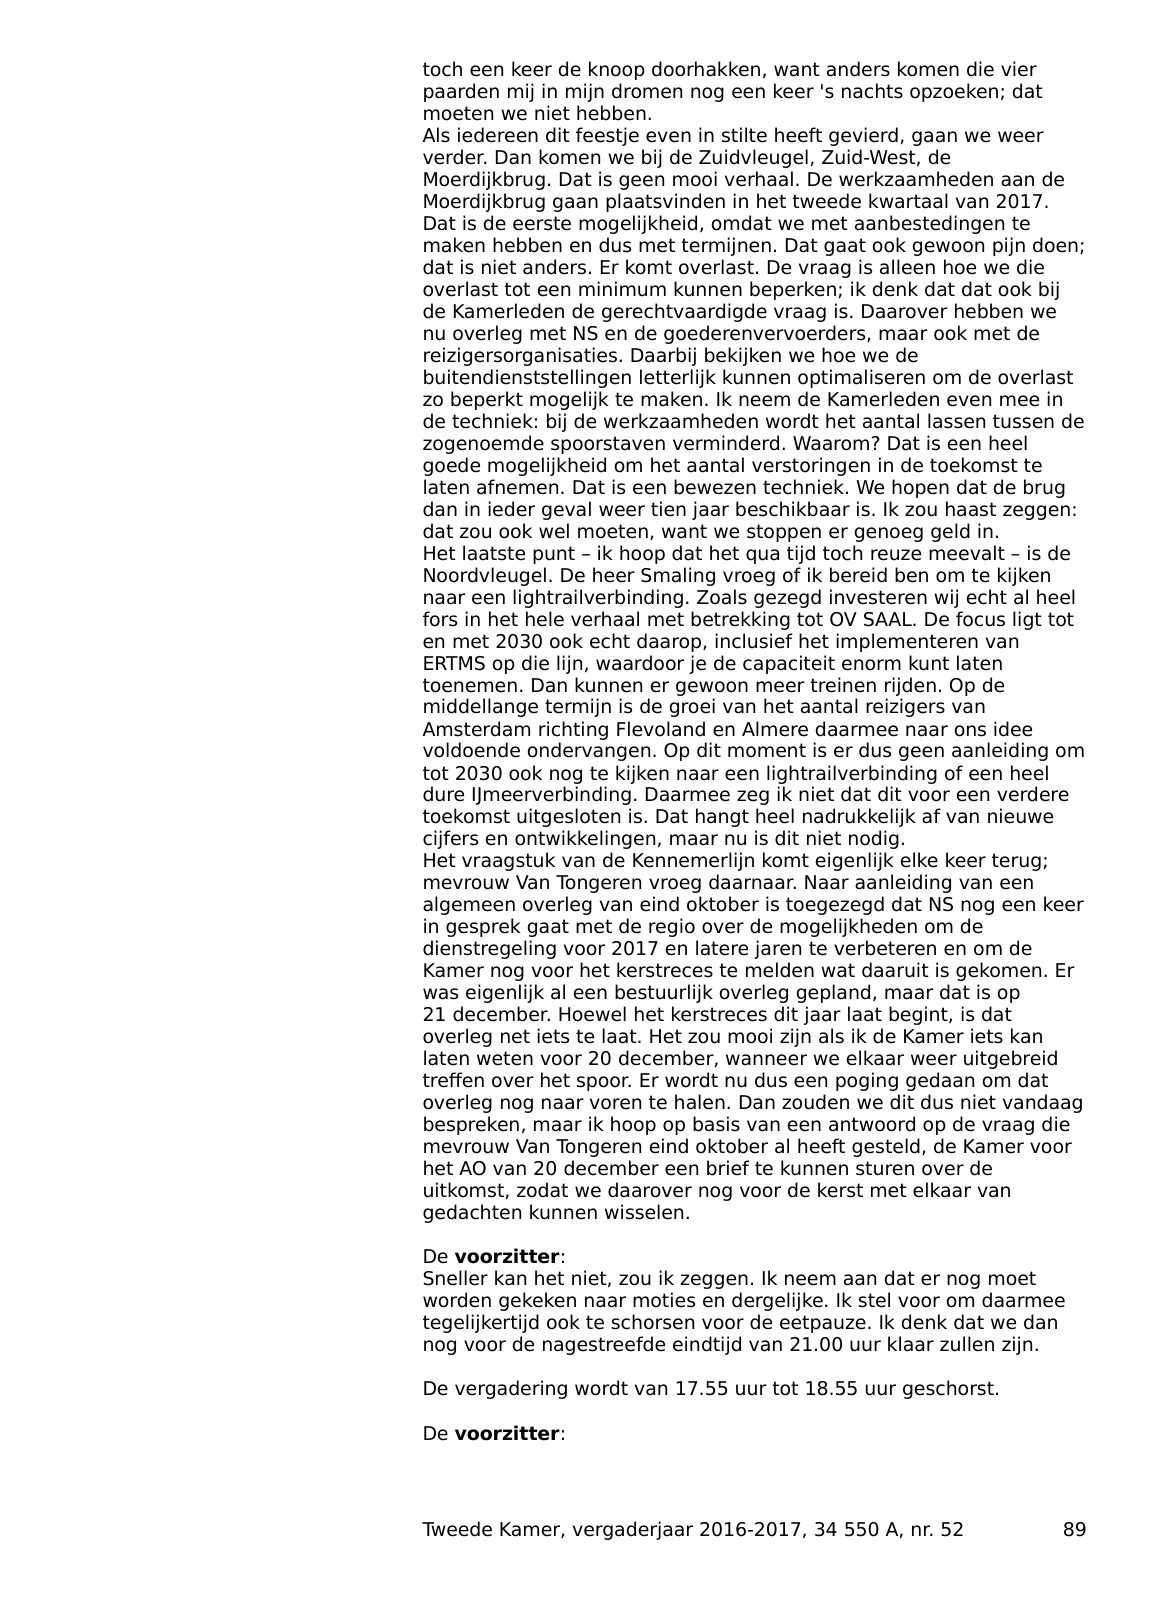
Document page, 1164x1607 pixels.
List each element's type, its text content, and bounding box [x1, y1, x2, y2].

text Het vraagstuk van de Kennemerlijn komt eigenlijk elke keer terug; mevrouw Van Tongeren vroeg daarnaar. Naar aanleiding van een algemeen overleg van eind oktober is toegezegd dat NS nog een keer in gesprek gaat met de regio over de mogelijkheden om de dienstregeling voor 2017 en latere jaren te verbeteren en om de Kamer nog voor het kerstreces te melden wat daaruit is gekomen. Er was eigenlijk al een bestuurlijk overleg gepland, maar dat is op 21 december. Hoewel het kerstreces dit jaar laat begint, is dat overleg net iets te laat. Het zou mooi zijn als ik de Kamer iets kan laten weten voor 20 december, wanneer we elkaar weer uitgebreid treffen over het spoor. Er wordt nu dus een poging gedaan om dat overleg nog naar voren te halen. Dan zouden we dit dus niet vandaag bespreken, maar ik hoop op basis van een antwoord op de vraag die mevrouw Van Tongeren eind oktober al heeft gesteld, de Kamer voor het AO van 20 december een brief te kunnen sturen over de uitkomst, zodat we daarover nog voor de kerst met elkaar van gedachten kunnen wisselen. [422, 850, 1087, 1224]
text toch een keer de knoop doorhakken, want anders komen die vier paarden mij in mijn dromen nog een keer 's nachts opzoeken; dat moeten we niet hebben. [422, 59, 1087, 125]
text De vergadering wordt van 17.55 uur tot 18.55 uur geschorst. [422, 1378, 1087, 1400]
text Het laatste punt – ik hoop dat het qua tijd toch reuze meevalt – is de Noordvleugel. De heer Smaling vroeg of ik bereid ben om te kijken naar een lightrailverbinding. Zoals gezegd investeren wij echt al heel fors in het hele verhaal met betrekking tot OV SAAL. De focus ligt tot en met 2030 ook echt daarop, inclusief het implementeren van ERTMS op die lijn, waardoor je de capaciteit enorm kunt laten toenemen. Dan kunnen er gewoon meer treinen rijden. Op de middellange termijn is de groei van het aantal reizigers van Amsterdam richting Flevoland en Almere daarmee naar ons idee voldoende ondervangen. Op dit moment is er dus geen aanleiding om tot 2030 ook nog te kijken naar een lightrailverbinding of een heel dure IJmeerverbinding. Daarmee zeg ik niet dat dit voor een verdere toekomst uitgesloten is. Dat hangt heel nadrukkelijk af van nieuwe cijfers en ontwikkelingen, maar nu is dit niet nodig. [422, 543, 1087, 850]
text Als iedereen dit feestje even in stilte heeft gevierd, gaan we weer verder. Dan komen we bij de Zuidvleugel, Zuid-West, de Moerdijkbrug. Dat is geen mooi verhaal. De werkzaamheden aan de Moerdijkbrug gaan plaatsvinden in het tweede kwartaal van 2017. Dat is de eerste mogelijkheid, omdat we met aanbestedingen te maken hebben en dus met termijnen. Dat gaat ook gewoon pijn doen; dat is niet anders. Er komt overlast. De vraag is alleen hoe we die overlast tot een minimum kunnen beperken; ik denk dat dat ook bij de Kamerleden de gerechtvaardigde vraag is. Daarover hebben we nu overleg met NS en de goederenvervoerders, maar ook met de reizigersorganisaties. Daarbij bekijken we hoe we de buitendienststellingen letterlijk kunnen optimaliseren om de overlast zo beperkt mogelijk te maken. Ik neem de Kamerleden even mee in de techniek: bij de werkzaamheden wordt het aantal lassen tussen de zogenoemde spoorstaven verminderd. Waarom? Dat is een heel goede mogelijkheid om het aantal verstoringen in de toekomst te laten afnemen. Dat is een bewezen techniek. We hopen dat de brug dan in ieder geval weer tien jaar beschikbaar is. Ik zou haast zeggen: dat zou ook wel moeten, want we stoppen er genoeg geld in. [422, 125, 1087, 543]
text De voorzitter: [422, 1422, 1087, 1444]
text De voorzitter: [422, 1246, 1087, 1268]
text Sneller kan het niet, zou ik zeggen. Ik neem aan dat er nog moet worden gekeken naar moties en dergelijke. Ik stel voor om daarmee tegelijkertijd ook te schorsen voor de eetpauze. Ik denk dat we dan nog voor de nagestreefde eindtijd van 21.00 uur klaar zullen zijn. [422, 1268, 1087, 1356]
